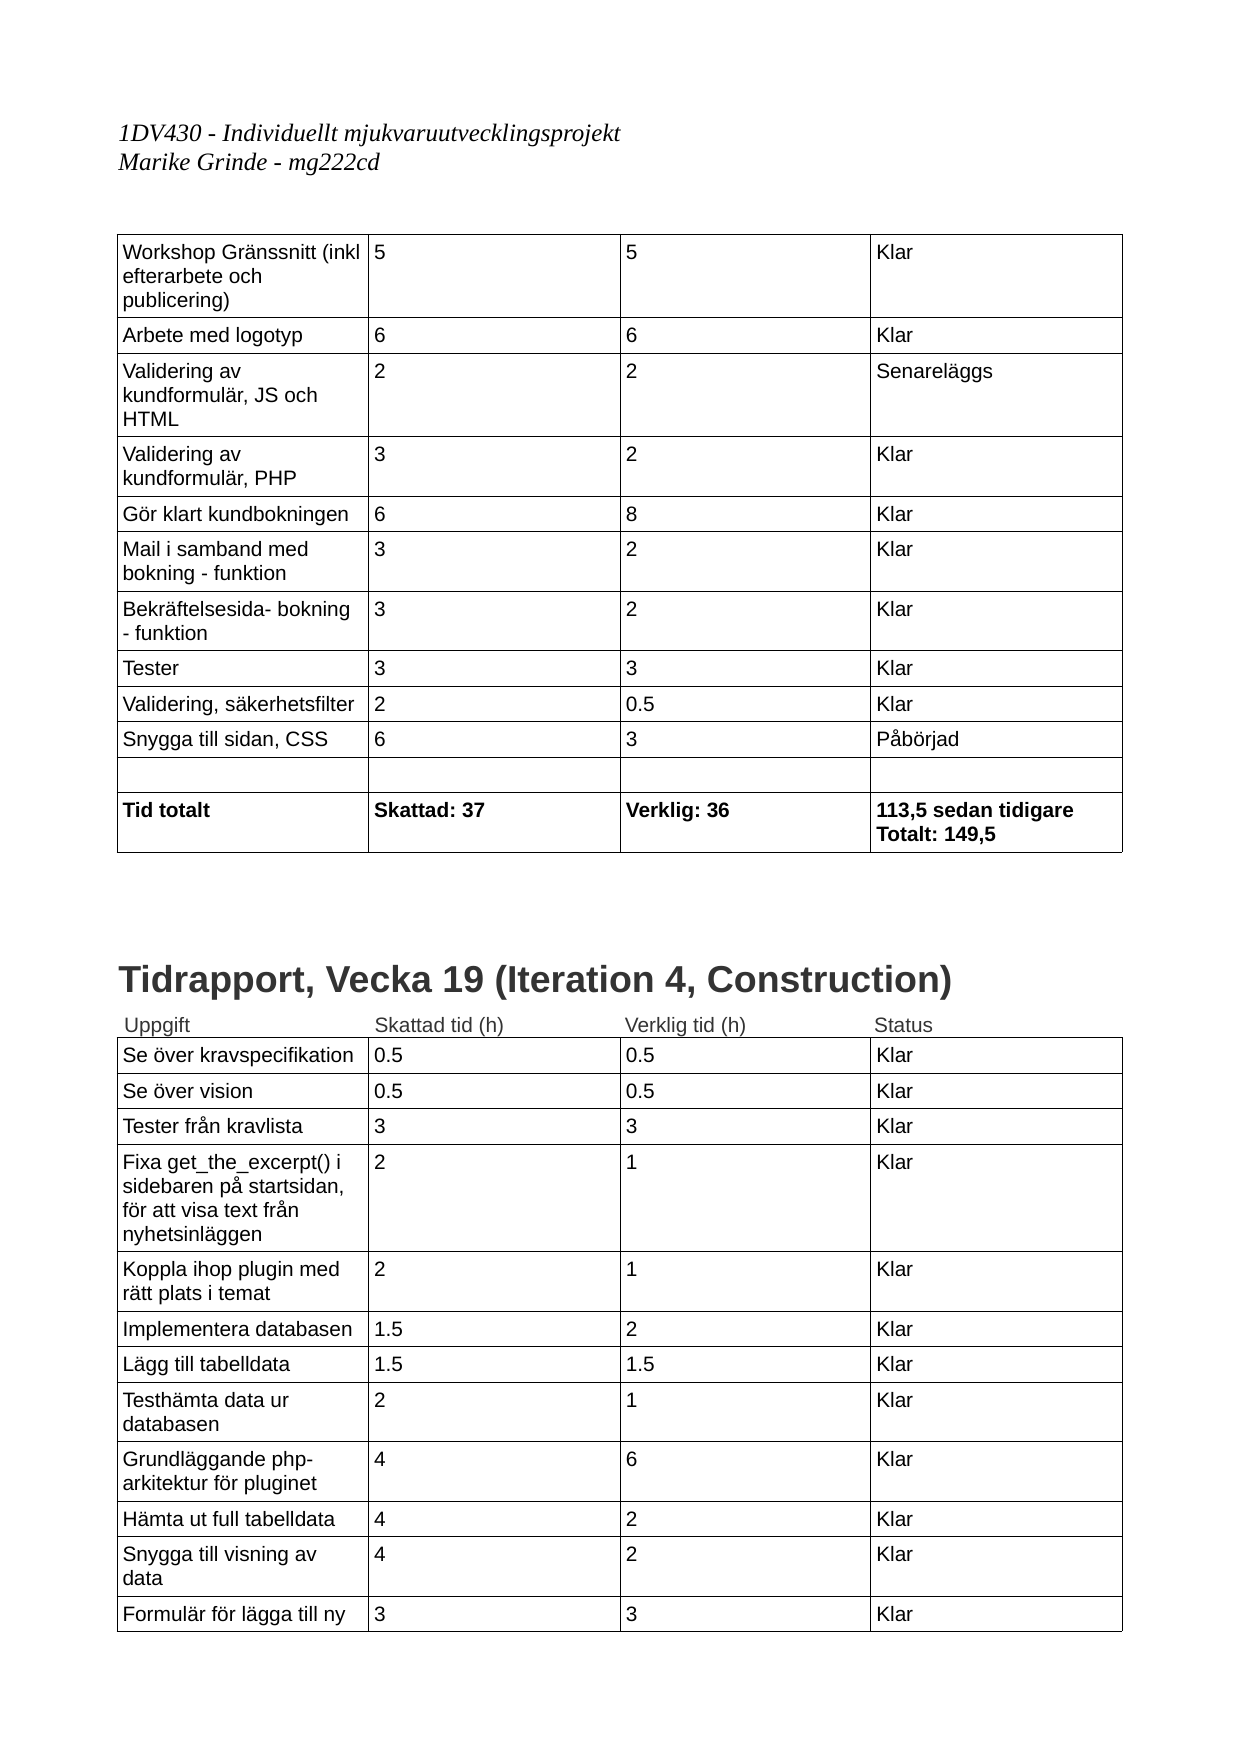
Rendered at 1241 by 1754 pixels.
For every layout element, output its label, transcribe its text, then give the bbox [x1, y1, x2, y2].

table_cell Klar [871, 497, 1122, 531]
table_cell Klar [871, 1537, 1122, 1596]
table_cell Klar [871, 651, 1122, 686]
table_cell Klar [871, 1442, 1122, 1501]
text Uppgift Skattad tid (h) Verklig tid (h) Status [118, 1013, 1122, 1037]
table_cell Klar [871, 1502, 1122, 1536]
table_cell Klar [871, 437, 1122, 496]
table_cell Implementera databasen [118, 1312, 368, 1346]
table_cell 2 [369, 1252, 620, 1311]
subtitle Tidrapport, Vecka 19 (Iteration 4, Construction) [118, 957, 1122, 1001]
table_cell Klar [871, 1347, 1122, 1382]
table_cell Klar [871, 1109, 1122, 1144]
table_cell 3 [369, 1597, 620, 1631]
table_cell 6 [369, 497, 620, 531]
table_cell Lägg till tabelldata [118, 1347, 368, 1382]
table_cell Arbete med logotyp [118, 318, 368, 353]
table_cell Klar [871, 1312, 1122, 1346]
table_cell 6 [369, 722, 620, 757]
table_cell 3 [369, 437, 620, 496]
table_cell Klar [871, 1597, 1122, 1631]
table_cell 1,5 [621, 1347, 870, 1382]
table_cell 2 [369, 1383, 620, 1441]
table_cell 2 [621, 354, 870, 436]
table_cell Klar [871, 1074, 1122, 1108]
table_cell 113,5 sedan tidigare Totalt: 149,5 [871, 793, 1122, 852]
table_cell 2 [369, 1145, 620, 1251]
table_cell 6 [621, 1442, 870, 1501]
table_cell Skattad: 37 [369, 793, 620, 852]
table_cell 1 [621, 1145, 870, 1251]
table_cell 2 [621, 1502, 870, 1536]
table_header 0,5 [369, 1038, 620, 1073]
table_cell Hämta ut full tabelldata [118, 1502, 368, 1536]
table_cell 1,5 [369, 1312, 620, 1346]
table_cell 2 [621, 592, 870, 650]
table_cell [118, 758, 368, 792]
table_cell Workshop Gränssnitt (inkl efterarbete och publicering) [118, 235, 368, 317]
table_cell 2 [621, 1537, 870, 1596]
table_cell [621, 758, 870, 792]
table_cell Verklig: 36 [621, 793, 870, 852]
table_cell Klar [871, 1383, 1122, 1441]
table_cell 8 [621, 497, 870, 531]
table_cell 5 [369, 235, 620, 317]
table_cell 4 [369, 1442, 620, 1501]
table_cell Validering av kundformulär, JS och HTML [118, 354, 368, 436]
table_cell Validering, säkerhetsfilter [118, 687, 368, 721]
table_cell 3 [369, 532, 620, 591]
table_cell 3 [369, 592, 620, 650]
table_cell [369, 758, 620, 792]
table_cell 1 [621, 1383, 870, 1441]
table_cell 3 [621, 1597, 870, 1631]
table_cell 0,5 [369, 1074, 620, 1108]
table_cell 6 [369, 318, 620, 353]
table_cell Koppla ihop plugin med rätt plats i temat [118, 1252, 368, 1311]
table_cell Mail i samband med bokning - funktion [118, 532, 368, 591]
table_cell 0,5 [621, 687, 870, 721]
table_cell 3 [621, 722, 870, 757]
table_cell Grundläggande php-arkitektur för pluginet [118, 1442, 368, 1501]
table_cell Snygga till sidan, CSS [118, 722, 368, 757]
table_cell Validering av kundformulär, PHP [118, 437, 368, 496]
table_cell 3 [621, 1109, 870, 1144]
table_cell 2 [621, 1312, 870, 1346]
table_cell 3 [369, 651, 620, 686]
table_cell Påbörjad [871, 722, 1122, 757]
table_cell 2 [621, 532, 870, 591]
table_cell 0,5 [621, 1074, 870, 1108]
table_cell Formulär för lägga till ny [118, 1597, 368, 1631]
table_cell Klar [871, 532, 1122, 591]
table_header 0,5 [621, 1038, 870, 1073]
table_cell 4 [369, 1537, 620, 1596]
table_cell Tid totalt [118, 793, 368, 852]
table_cell 4 [369, 1502, 620, 1536]
table_cell Bekräftelsesida- bokning - funktion [118, 592, 368, 650]
table_cell Klar [871, 592, 1122, 650]
table_cell [871, 758, 1122, 792]
table_cell 3 [621, 651, 870, 686]
table_cell Snygga till visning av data [118, 1537, 368, 1596]
table_cell Testhämta data ur databasen [118, 1383, 368, 1441]
table_cell 1 [621, 1252, 870, 1311]
table_cell Senareläggs [871, 354, 1122, 436]
table_cell 2 [369, 687, 620, 721]
table_cell Klar [871, 687, 1122, 721]
table_cell Klar [871, 318, 1122, 353]
table_header Se över kravspecifikation [118, 1038, 368, 1073]
table_cell Klar [871, 1252, 1122, 1311]
table_cell Tester [118, 651, 368, 686]
table_header Klar [871, 1038, 1122, 1073]
table_cell 3 [369, 1109, 620, 1144]
table_cell Gör klart kundbokningen [118, 497, 368, 531]
table_cell Klar [871, 1145, 1122, 1251]
table_cell 5 [621, 235, 870, 317]
table_cell 2 [369, 354, 620, 436]
table_cell Tester från kravlista [118, 1109, 368, 1144]
table_cell 2 [621, 437, 870, 496]
table_cell 6 [621, 318, 870, 353]
table_cell Fixa get_the_excerpt() i sidebaren på startsidan, för att visa text från nyhetsinläggen [118, 1145, 368, 1251]
table_cell 1,5 [369, 1347, 620, 1382]
table_cell Se över vision [118, 1074, 368, 1108]
table_cell Klar [871, 235, 1122, 317]
